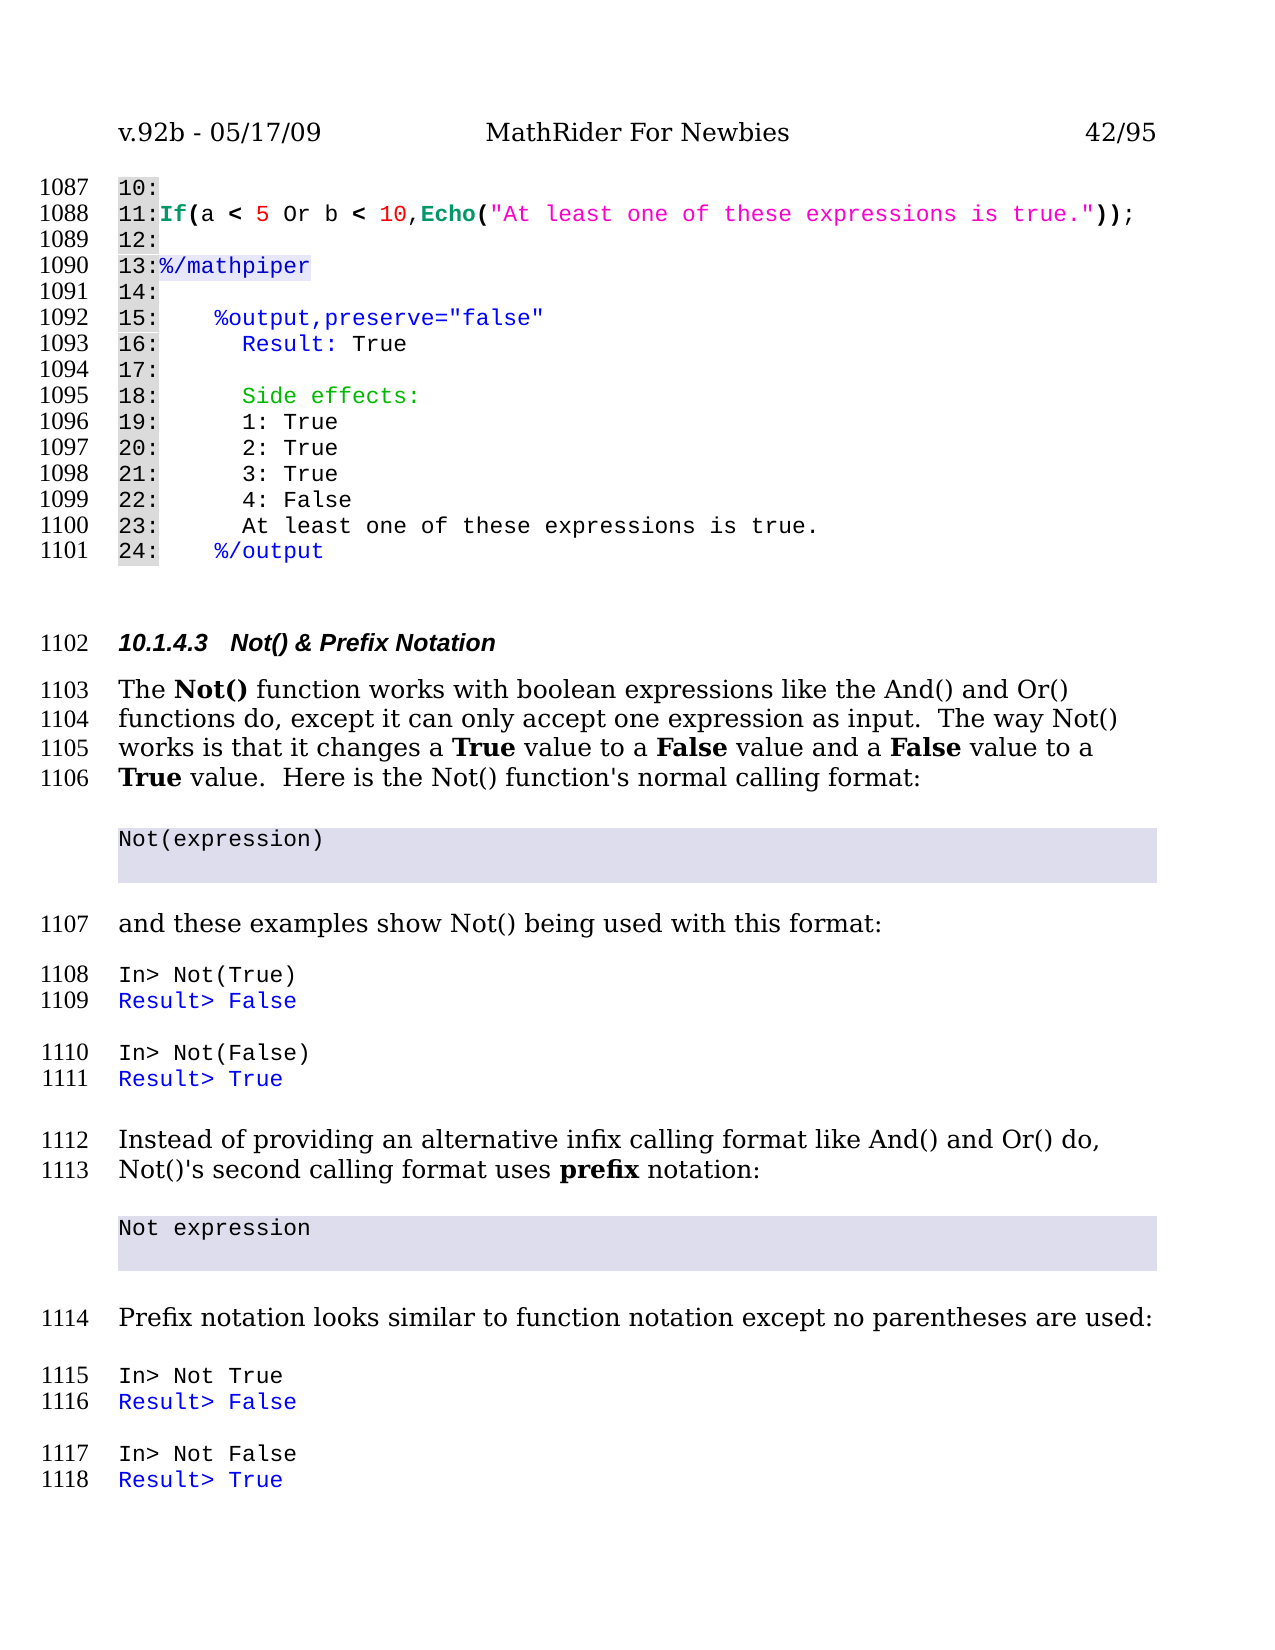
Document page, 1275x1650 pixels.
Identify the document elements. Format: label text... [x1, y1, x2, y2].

text In> Not False [118, 1442, 1157, 1468]
text 15: %output,preserve="false" [118, 306, 1157, 332]
text In> Not(False) [118, 1042, 1157, 1068]
text 19: 1: True [118, 410, 1157, 436]
subtitle Not() & Prefix Notation [118, 628, 1157, 657]
text Prefix notation looks similar to function notation except no parentheses are used: [118, 1303, 1157, 1333]
table_header Not(expression) [118, 828, 1157, 883]
text 23: At least one of these expressions is true. [118, 514, 1157, 540]
text The Not() function works with boolean expressions like the And() and Or() functions do, except it can only accept one expression as input. The way Not() works is that it changes a True value to a False value and a False value to a True value. Here is the Not() function's normal calling format: [118, 675, 1157, 792]
text 17: [118, 358, 1157, 384]
text and these examples show Not() being used with this format: [118, 909, 1157, 938]
text 22: 4: False [118, 488, 1157, 514]
text Result> False [118, 990, 1157, 1016]
text 21: 3: True [118, 462, 1157, 488]
text 11:If(a < 5 Or b < 10,Echo("At least one of these expressions is true.")); [118, 203, 1157, 229]
text In> Not(True) [118, 964, 1157, 990]
text Result> False [118, 1391, 1157, 1416]
text 10: [118, 177, 1157, 203]
text Instead of providing an alternative infix calling format like And() and Or() do, Not()'s second calling format uses prefix notation: [118, 1126, 1157, 1184]
text In> Not True [118, 1364, 1157, 1391]
text 13:%/mathpiper [118, 254, 1157, 281]
text Result> True [118, 1068, 1157, 1093]
text 20: 2: True [118, 436, 1157, 462]
text 24: %/output [118, 540, 1157, 566]
table_header Not expression [118, 1216, 1157, 1271]
text 16: Result: True [118, 332, 1157, 358]
text 18: Side effects: [118, 384, 1157, 410]
text 14: [118, 281, 1157, 306]
text 12: [118, 229, 1157, 254]
text Result> True [118, 1468, 1157, 1494]
